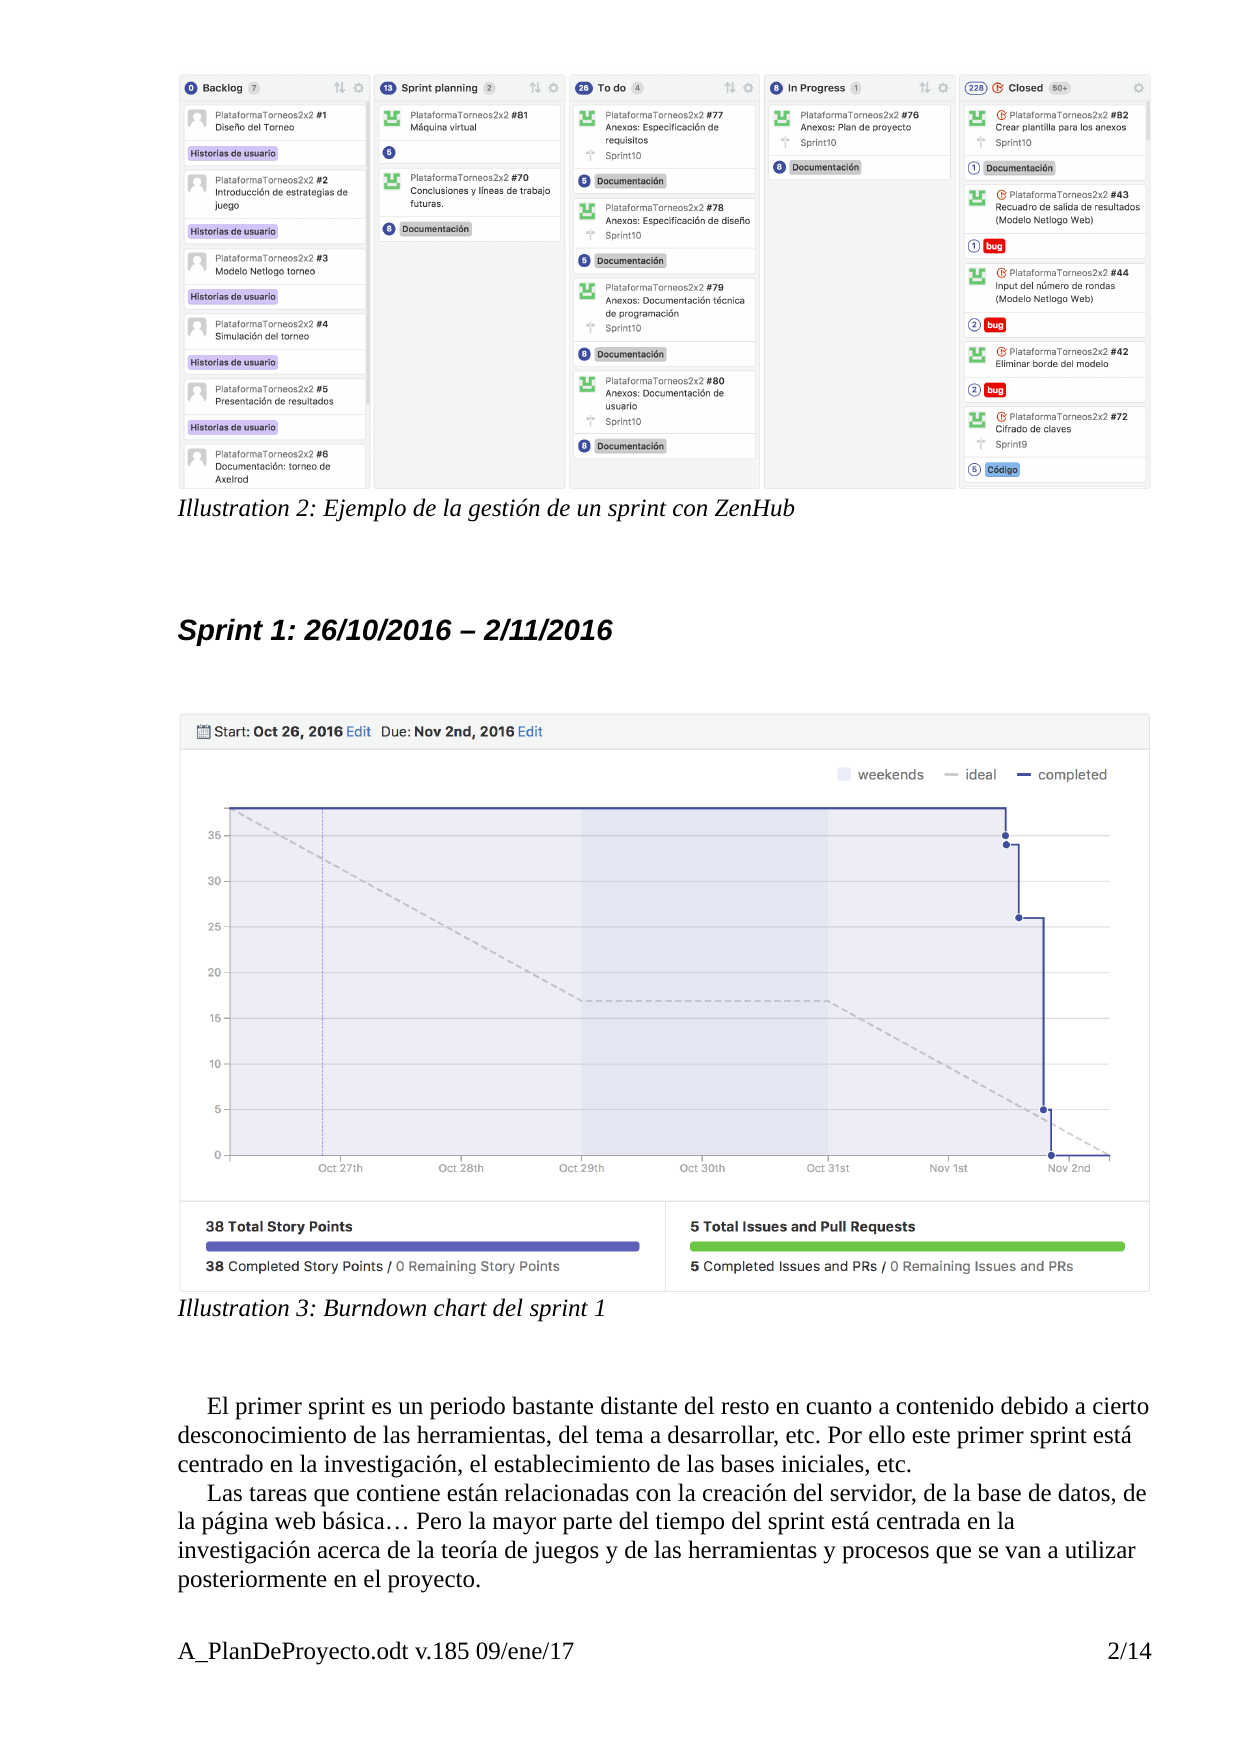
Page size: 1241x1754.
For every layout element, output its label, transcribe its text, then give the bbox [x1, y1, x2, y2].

text Illustration 3: Burndown chart del sprint 1 [177, 1293, 1152, 1321]
picture [177, 71, 1152, 493]
picture [177, 713, 1152, 1293]
subtitle Sprint 1: 26/10/2016 – 2/11/2016 [177, 613, 1152, 647]
text Illustration 2: Ejemplo de la gestión de un sprint con ZenHub [177, 493, 1152, 521]
text El primer sprint es un periodo bastante distante del resto en cuanto a contenido debido a cierto desconocimiento de las herramientas, del tema a desarrollar, etc. Por ello este primer sprint está centrado en la investigación, el establecimiento de las bases iniciales, etc. [177, 1391, 1152, 1478]
text Las tareas que contiene están relacionadas con la creación del servidor, de la base de datos, de la página web básica… Pero la mayor parte del tiempo del sprint está centrada en la investigación acerca de la teoría de juegos y de las herramientas y procesos que se van a utilizar posteriormente en el proyecto. [177, 1478, 1152, 1593]
